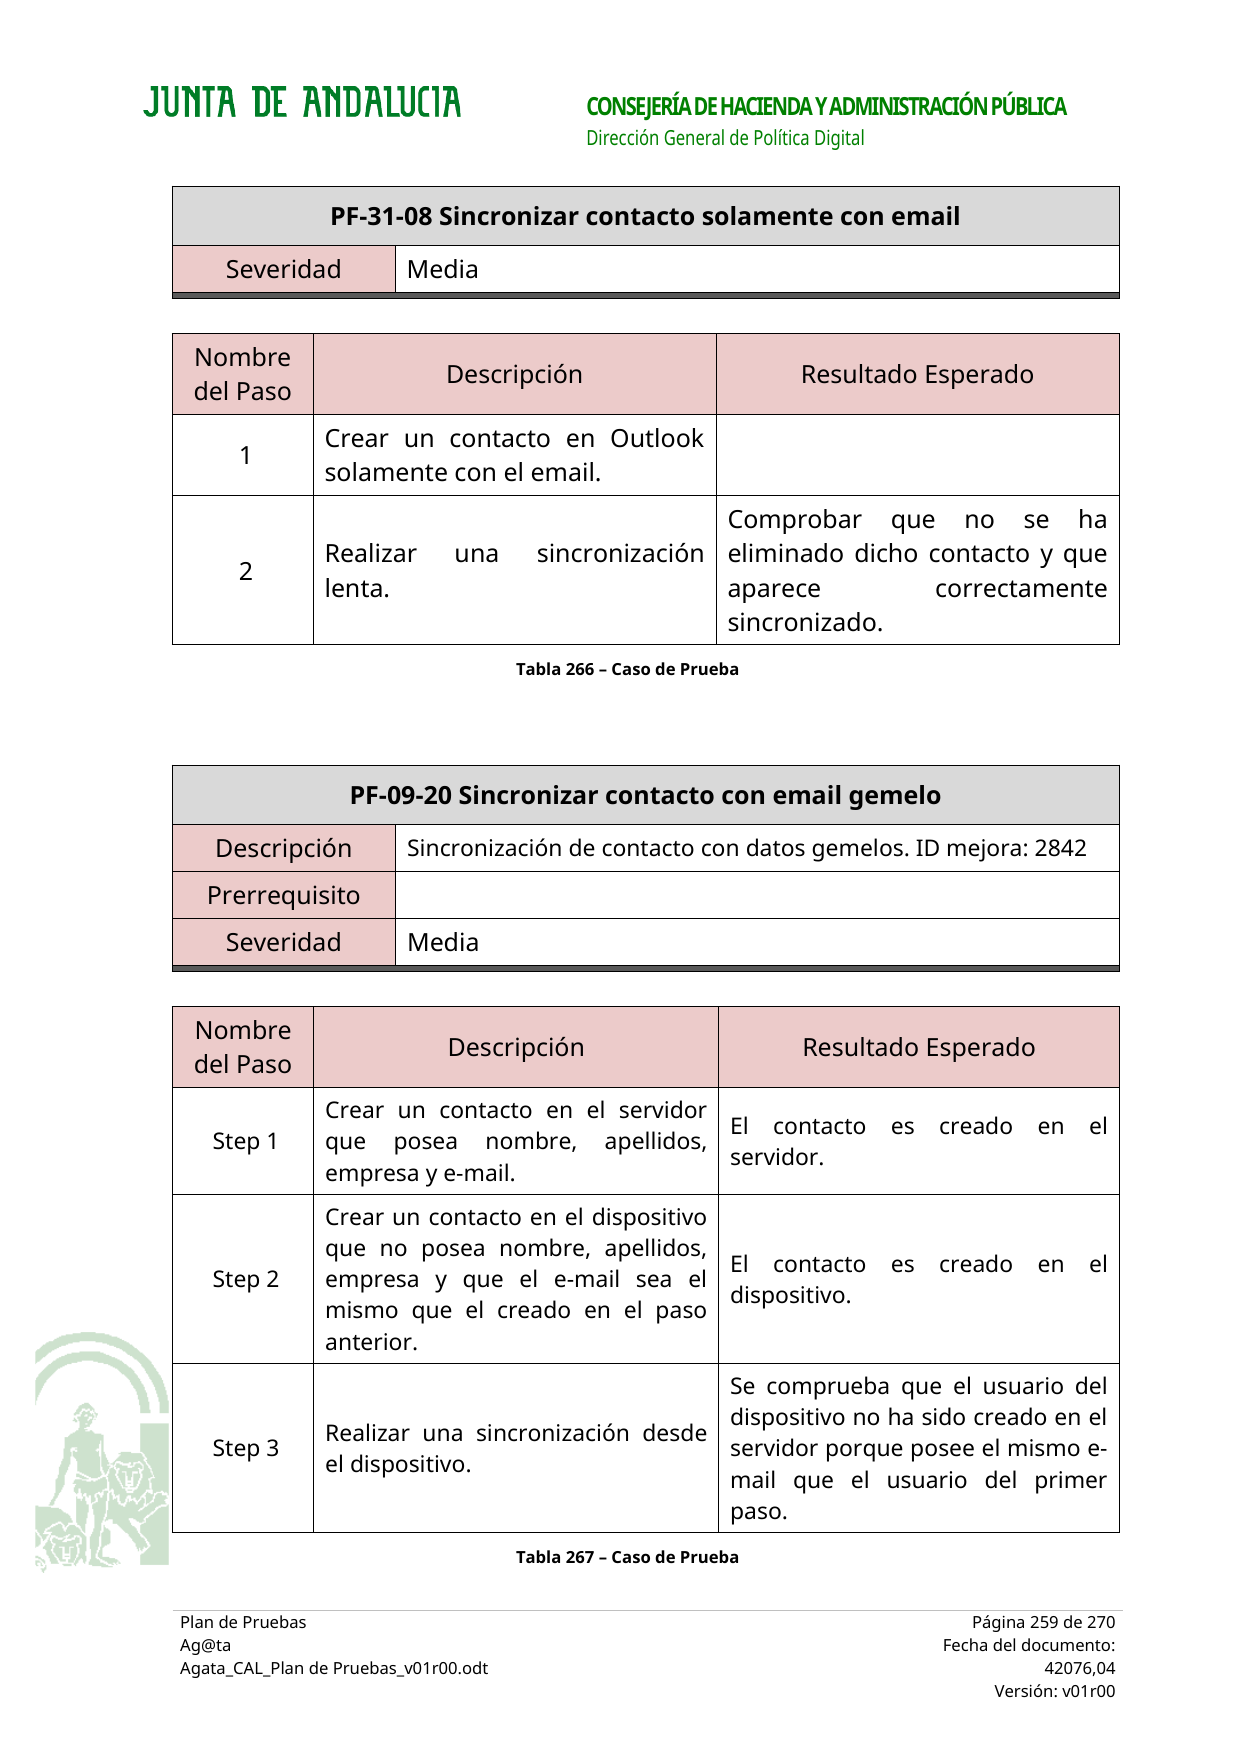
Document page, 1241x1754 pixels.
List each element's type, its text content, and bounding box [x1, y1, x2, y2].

table_cell [173, 293, 1119, 298]
table_cell Realizar una sincronización desde el dispositivo. [314, 1364, 718, 1532]
table_cell Media [396, 246, 1119, 292]
table_cell Crear un contacto en el servidor que posea nombre, apellidos, empresa y e-mail. [314, 1088, 718, 1194]
table_cell Severidad [173, 246, 395, 292]
table_cell Step 3 [173, 1364, 313, 1532]
table_cell Media [396, 919, 1119, 965]
table_cell [173, 966, 1119, 971]
text Tabla 266 – Caso de Prueba [148, 658, 1107, 681]
table_header PF-09-20 Sincronizar contacto con email gemelo [173, 766, 1119, 824]
table_cell Se comprueba que el usuario del dispositivo no ha sido creado en el servidor porque posee el mismo e-mail que el usuario del primer paso. [719, 1364, 1119, 1532]
table_header PF-31-08 Sincronizar contacto solamente con email [173, 187, 1119, 245]
table_cell Severidad [173, 919, 395, 965]
table_cell [717, 415, 1119, 495]
table_cell Comprobar que no se ha eliminado dicho contacto y que aparece correctamente sincronizado. [717, 496, 1119, 644]
table_header Nombre del Paso [173, 334, 313, 414]
table_cell Crear un contacto en el dispositivo que no posea nombre, apellidos, empresa y que el e-mail sea el mismo que el creado en el paso anterior. [314, 1195, 718, 1363]
table_cell 1 [173, 415, 313, 495]
table_header Descripción [314, 334, 716, 414]
table_cell El contacto es creado en el servidor. [719, 1088, 1119, 1194]
table_cell Step 1 [173, 1088, 313, 1194]
table_header Resultado Esperado [717, 334, 1119, 414]
table_cell [396, 872, 1119, 918]
table_cell Crear un contacto en Outlook solamente con el email. [314, 415, 716, 495]
table_cell Prerrequisito [173, 872, 395, 918]
table_header Nombre del Paso [173, 1007, 313, 1087]
picture [143, 86, 461, 117]
table_header Resultado Esperado [719, 1007, 1119, 1087]
table_cell El contacto es creado en el dispositivo. [719, 1195, 1119, 1363]
text Tabla 267 – Caso de Prueba [170, 1546, 1107, 1568]
table_cell Descripción [173, 825, 395, 871]
table_header Descripción [314, 1007, 718, 1087]
table_cell Sincronización de contacto con datos gemelos. ID mejora: 2842 [396, 825, 1119, 871]
table_cell 2 [173, 496, 313, 644]
table_cell Step 2 [173, 1195, 313, 1363]
table_cell Realizar una sincronización lenta. [314, 496, 716, 644]
